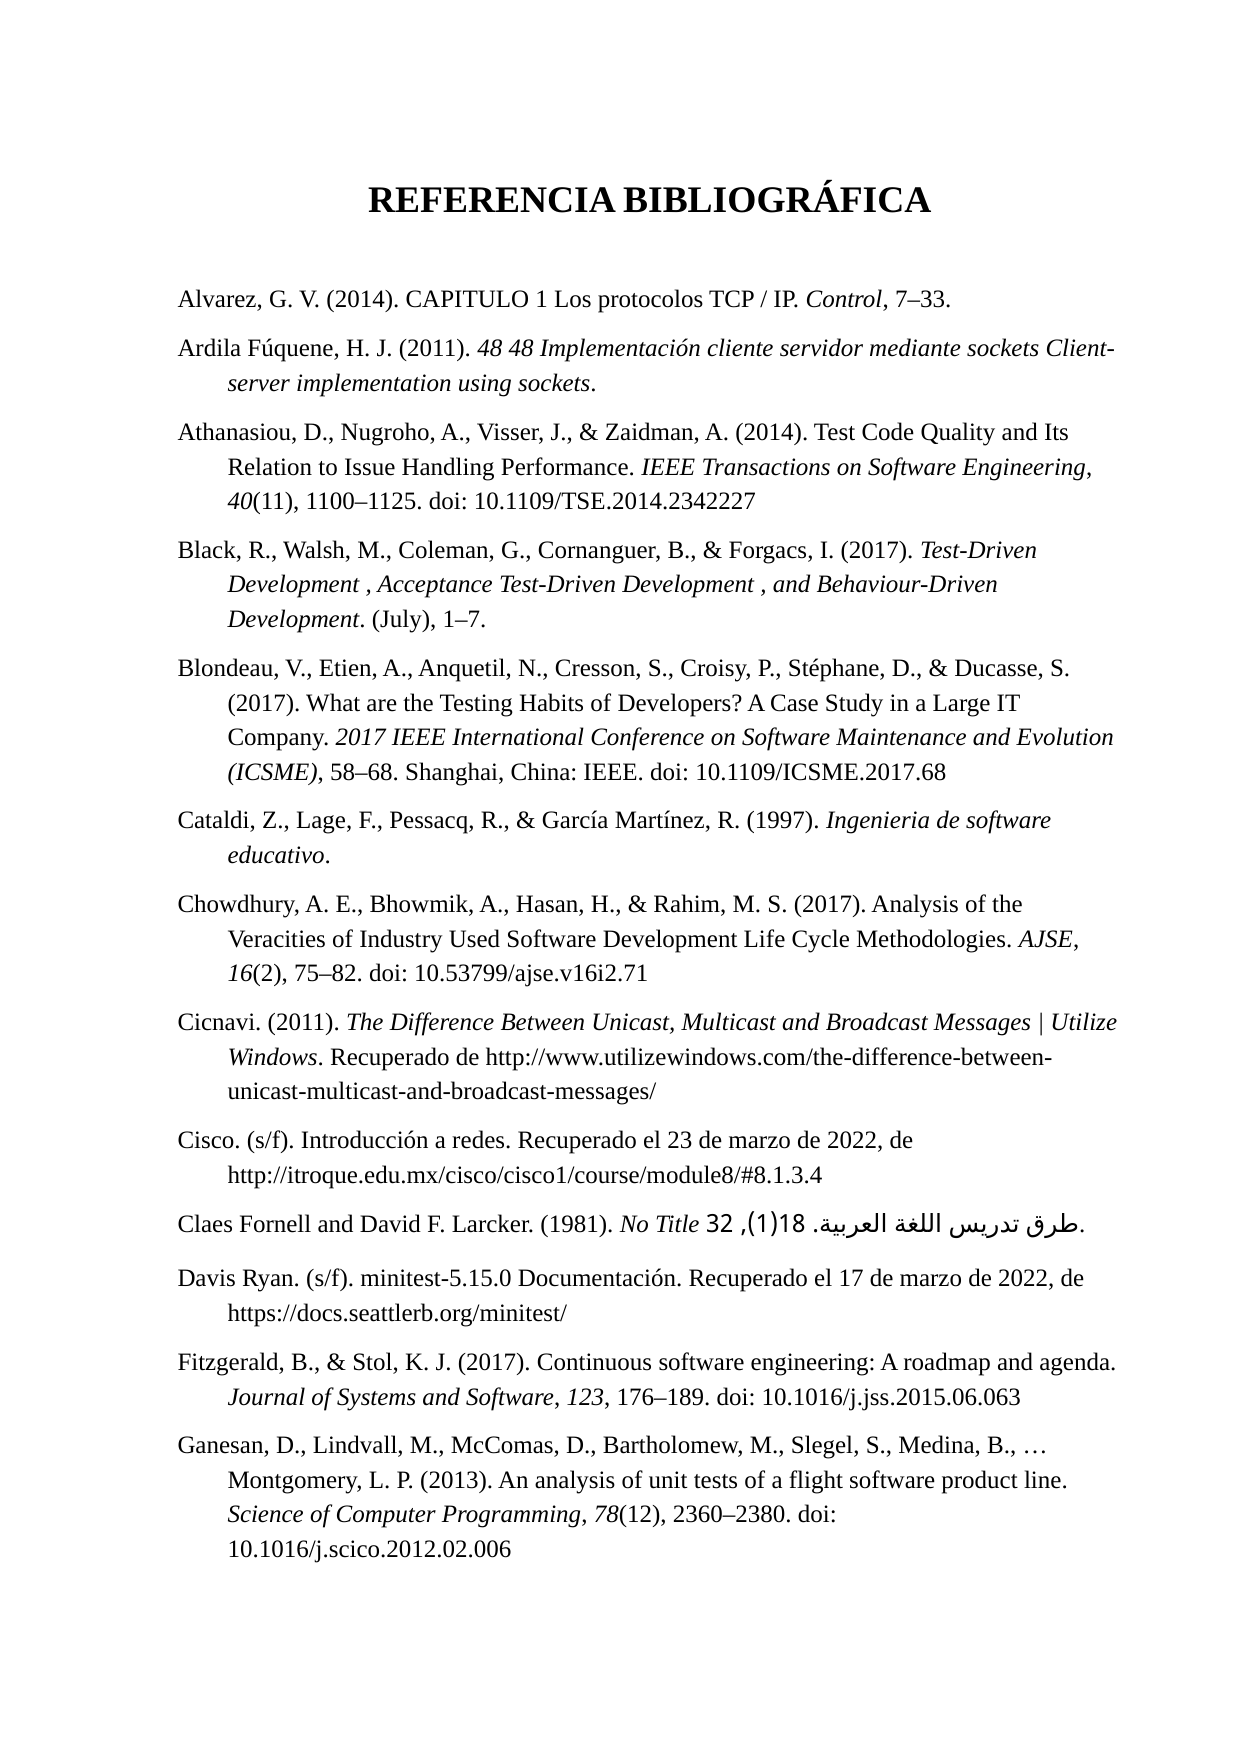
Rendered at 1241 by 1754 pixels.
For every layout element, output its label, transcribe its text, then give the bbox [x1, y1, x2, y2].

text Athanasiou, D., Nugroho, A., Visser, J., & Zaidman, A. (2014). Test Code Quality and Its Relation to Issue Handling Performance. IEEE Transactions on Software Engineering, 40(11), 1100–1125. doi: 10.1109/TSE.2014.2342227 [177, 417, 1122, 515]
text Cicnavi. (2011). The Difference Between Unicast, Multicast and Broadcast Messages | Utilize Windows. Recuperado de http://www.utilizewindows.com/the-difference-between-unicast-multicast-and-broadcast-messages/ [177, 1007, 1122, 1105]
text Davis Ryan. (s/f). minitest-5.15.0 Documentación. Recuperado el 17 de marzo de 2022, de https://docs.seattlerb.org/minitest/ [177, 1263, 1122, 1327]
list Referencia Bibliográfica [177, 177, 1122, 220]
text Blondeau, V., Etien, A., Anquetil, N., Cresson, S., Croisy, P., Stéphane, D., & Ducasse, S. (2017). What are the Testing Habits of Developers? A Case Study in a Large IT Company. 2017 IEEE International Conference on Software Maintenance and Evolution (ICSME), 58–68. Shanghai, China: IEEE. doi: 10.1109/ICSME.2017.68 [177, 653, 1122, 785]
text Black, R., Walsh, M., Coleman, G., Cornanguer, B., & Forgacs, I. (2017). Test-Driven Development , Acceptance Test-Driven Development , and Behaviour-Driven Development. (July), 1–7. [177, 535, 1122, 633]
text Chowdhury, A. E., Bhowmik, A., Hasan, H., & Rahim, M. S. (2017). Analysis of the Veracities of Industry Used Software Development Life Cycle Methodologies. AJSE, 16(2), 75–82. doi: 10.53799/ajse.v16i2.71 [177, 889, 1122, 987]
text Ganesan, D., Lindvall, M., McComas, D., Bartholomew, M., Slegel, S., Medina, B., … Montgomery, L. P. (2013). An analysis of unit tests of a flight software product line. Science of Computer Programming, 78(12), 2360–2380. doi: 10.1016/j.scico.2012.02.006 [177, 1431, 1122, 1563]
text Claes Fornell and David F. Larcker. (1981). No Title طرق تدريس اللغة العربية. 18(1), 32. [177, 1209, 1122, 1242]
text Cataldi, Z., Lage, F., Pessacq, R., & García Martínez, R. (1997). Ingenieria de software educativo. [177, 806, 1122, 869]
text Cisco. (s/f). Introducción a redes. Recuperado el 23 de marzo de 2022, de http://itroque.edu.mx/cisco/cisco1/course/module8/#8.1.3.4 [177, 1125, 1122, 1188]
text Ardila Fúquene, H. J. (2011). 48 48 Implementación cliente servidor mediante sockets Client-server implementation using sockets. [177, 333, 1122, 397]
text Fitzgerald, B., & Stol, K. J. (2017). Continuous software engineering: A roadmap and agenda. Journal of Systems and Software, 123, 176–189. doi: 10.1016/j.jss.2015.06.063 [177, 1347, 1122, 1410]
text Alvarez, G. V. (2014). CAPITULO 1 Los protocolos TCP / IP. Control, 7–33. [177, 284, 1122, 313]
